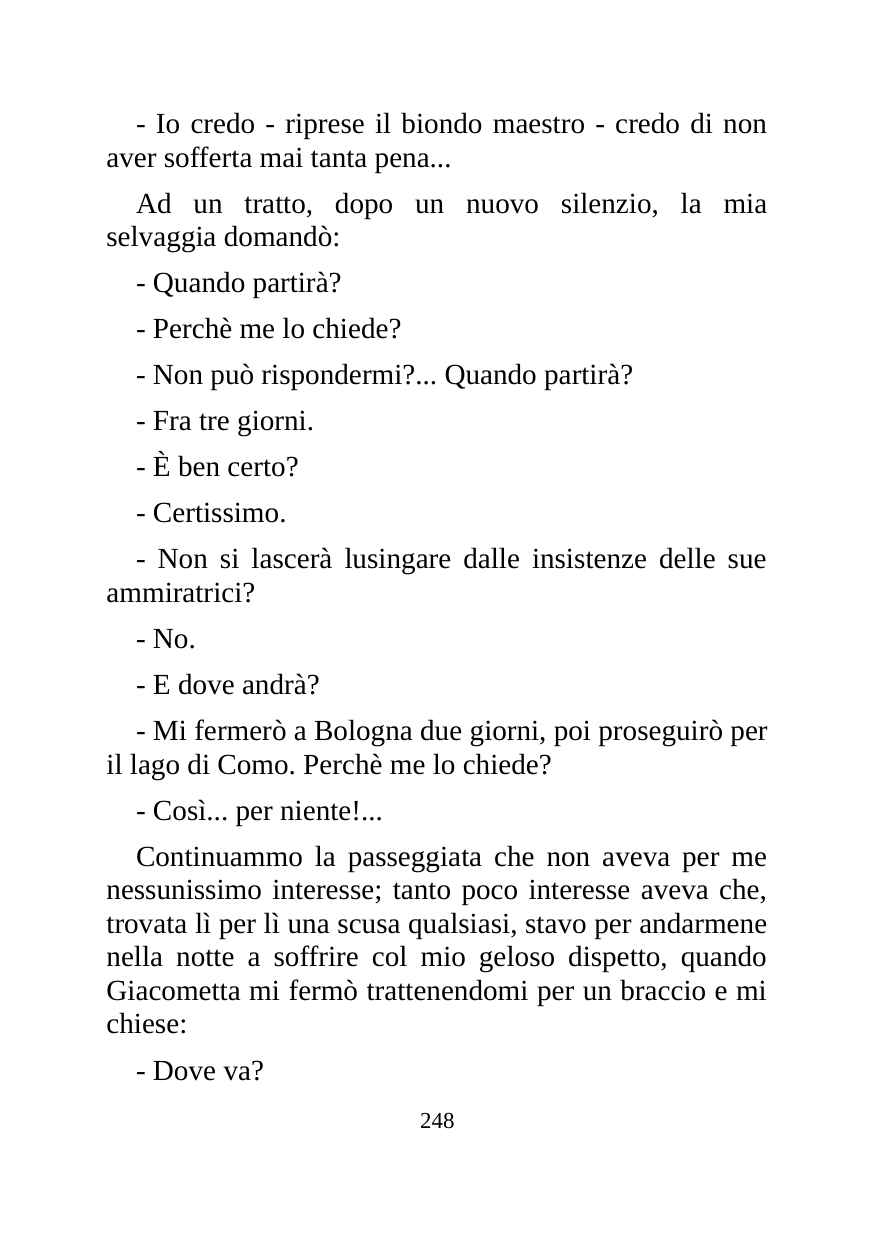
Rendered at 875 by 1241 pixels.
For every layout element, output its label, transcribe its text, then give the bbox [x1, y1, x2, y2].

text - Io credo - riprese il biondo maestro - credo di non aver sofferta mai tanta pena... [106, 106, 768, 173]
text - Dove va? [106, 1053, 768, 1086]
text - È ben certo? [106, 449, 768, 483]
text - No. [106, 621, 768, 655]
text - Mi fermerò a Bologna due giorni, poi proseguirò per il lago di Como. Perchè me lo chiede? [106, 713, 768, 780]
text - Non si lascerà lusingare dalle insistenze delle sue ammiratrici? [106, 542, 768, 609]
text - Quando partirà? [106, 265, 768, 299]
text Continuammo la passeggiata che non aveva per me nessunissimo interesse; tanto poco interesse aveva che, trovata lì per lì una scusa qualsiasi, stavo per andarmene nella notte a soffrire col mio geloso dispetto, quando Giacometta mi fermò trattenendomi per un braccio e mi chiese: [106, 839, 768, 1040]
text - Così... per niente!... [106, 793, 768, 826]
text - Perchè me lo chiede? [106, 311, 768, 345]
text Ad un tratto, dopo un nuovo silenzio, la mia selvaggia domandò: [106, 186, 768, 253]
text - E dove andrà? [106, 667, 768, 701]
text - Certissimo. [106, 496, 768, 529]
text - Non può rispondermi?... Quando partirà? [106, 357, 768, 391]
text - Fra tre giorni. [106, 403, 768, 437]
